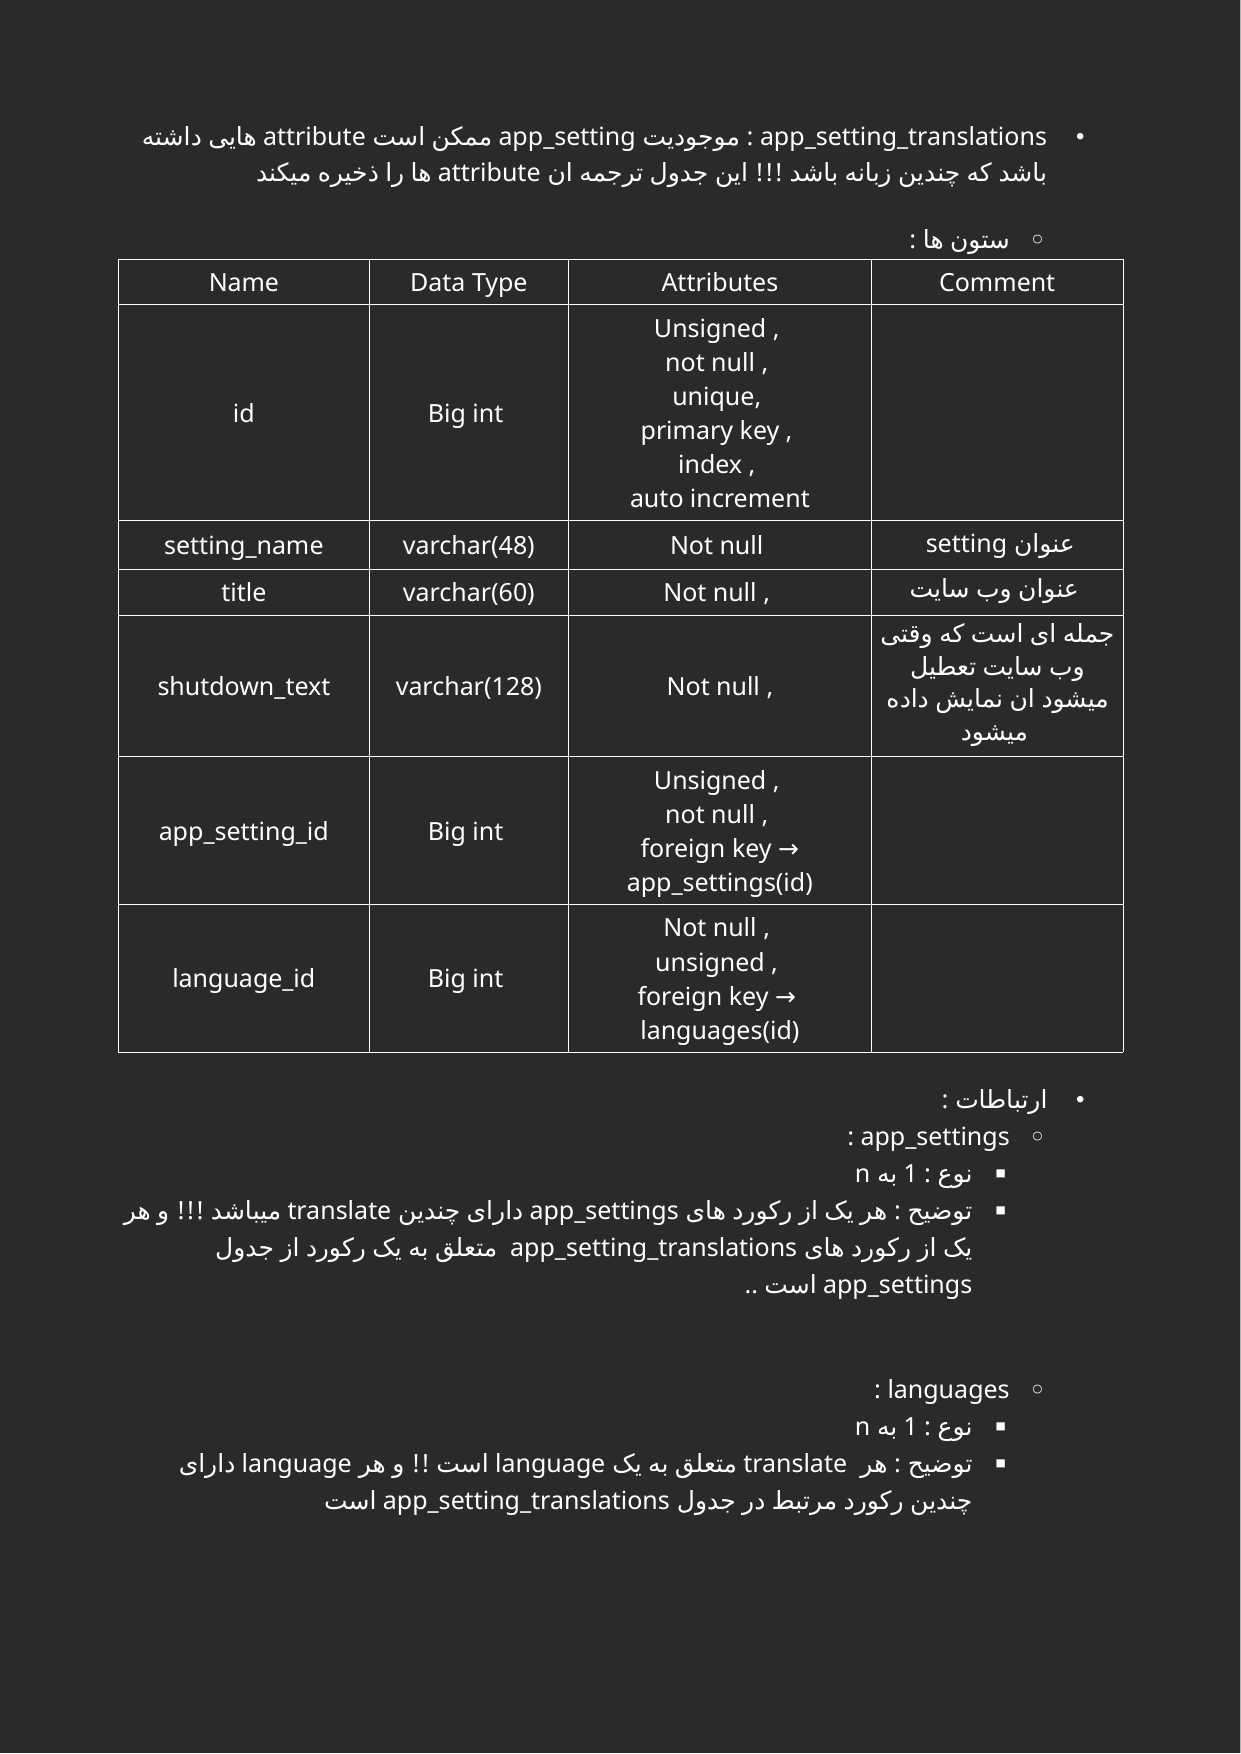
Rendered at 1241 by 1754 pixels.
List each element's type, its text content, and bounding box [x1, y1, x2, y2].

table_cell title [119, 570, 369, 614]
table_cell varchar(128) [370, 616, 568, 756]
table_cell عنوان setting [872, 521, 1123, 569]
list نوع : 1 به n [118, 1156, 1010, 1193]
table_header Comment [872, 260, 1123, 304]
table_cell varchar(60) [370, 570, 568, 614]
list نوع : 1 به n [118, 1409, 1010, 1446]
list توضیح :‌ هر translate متعلق به یک language است !! و هر language دارای چندین رکورد مرتبط در جدول app_setting_translations است [118, 1446, 1010, 1520]
list ستون ها : [118, 226, 1047, 259]
list توضیح : هر یک از رکورد های app_settings دارای چندین translate میباشد !!! و هر یک از رکورد های app_setting_translations متعلق به یک رکورد از جدول app_settings است .. [118, 1193, 1010, 1304]
table_cell id [119, 305, 369, 520]
table_cell shutdown_text [119, 616, 369, 756]
table_cell [872, 757, 1123, 904]
table_cell setting_name [119, 521, 369, 569]
table_cell Big int [370, 905, 568, 1052]
table_cell Unsigned , not null , foreign key → app_settings(id) [569, 757, 871, 904]
table_cell language_id [119, 905, 369, 1052]
table_cell Not null , unsigned , foreign key → languages(id) [569, 905, 871, 1052]
table_cell varchar(48) [370, 521, 568, 569]
table_cell Unsigned , not null , unique, primary key , index , auto increment [569, 305, 871, 520]
list ارتباطات :‌ [118, 1086, 1085, 1119]
table_cell app_setting_id [119, 757, 369, 904]
table_cell [872, 905, 1123, 1052]
table_header Name [119, 260, 369, 304]
table_cell عنوان وب سایت [872, 570, 1123, 614]
list app_setting_translations : موجودیت app_setting ممکن است attribute هایی داشته باشد که چندین زبانه باشد !!! این جدول ترجمه ان attribute ها را ذخیره میکند [118, 118, 1085, 192]
table_cell Big int [370, 305, 568, 520]
table_cell Not null , [569, 570, 871, 614]
table_cell Not null [569, 521, 871, 569]
list app_settings : [118, 1119, 1047, 1156]
table_header Attributes [569, 260, 871, 304]
table_cell Not null , [569, 616, 871, 756]
table_cell Big int [370, 757, 568, 904]
table_cell جمله ای است که وقتی وب سایت تعطیل میشود ان نمایش داده میشود [872, 616, 1123, 756]
table_cell [872, 305, 1123, 520]
list languages : [118, 1372, 1047, 1409]
table_header Data Type [370, 260, 568, 304]
